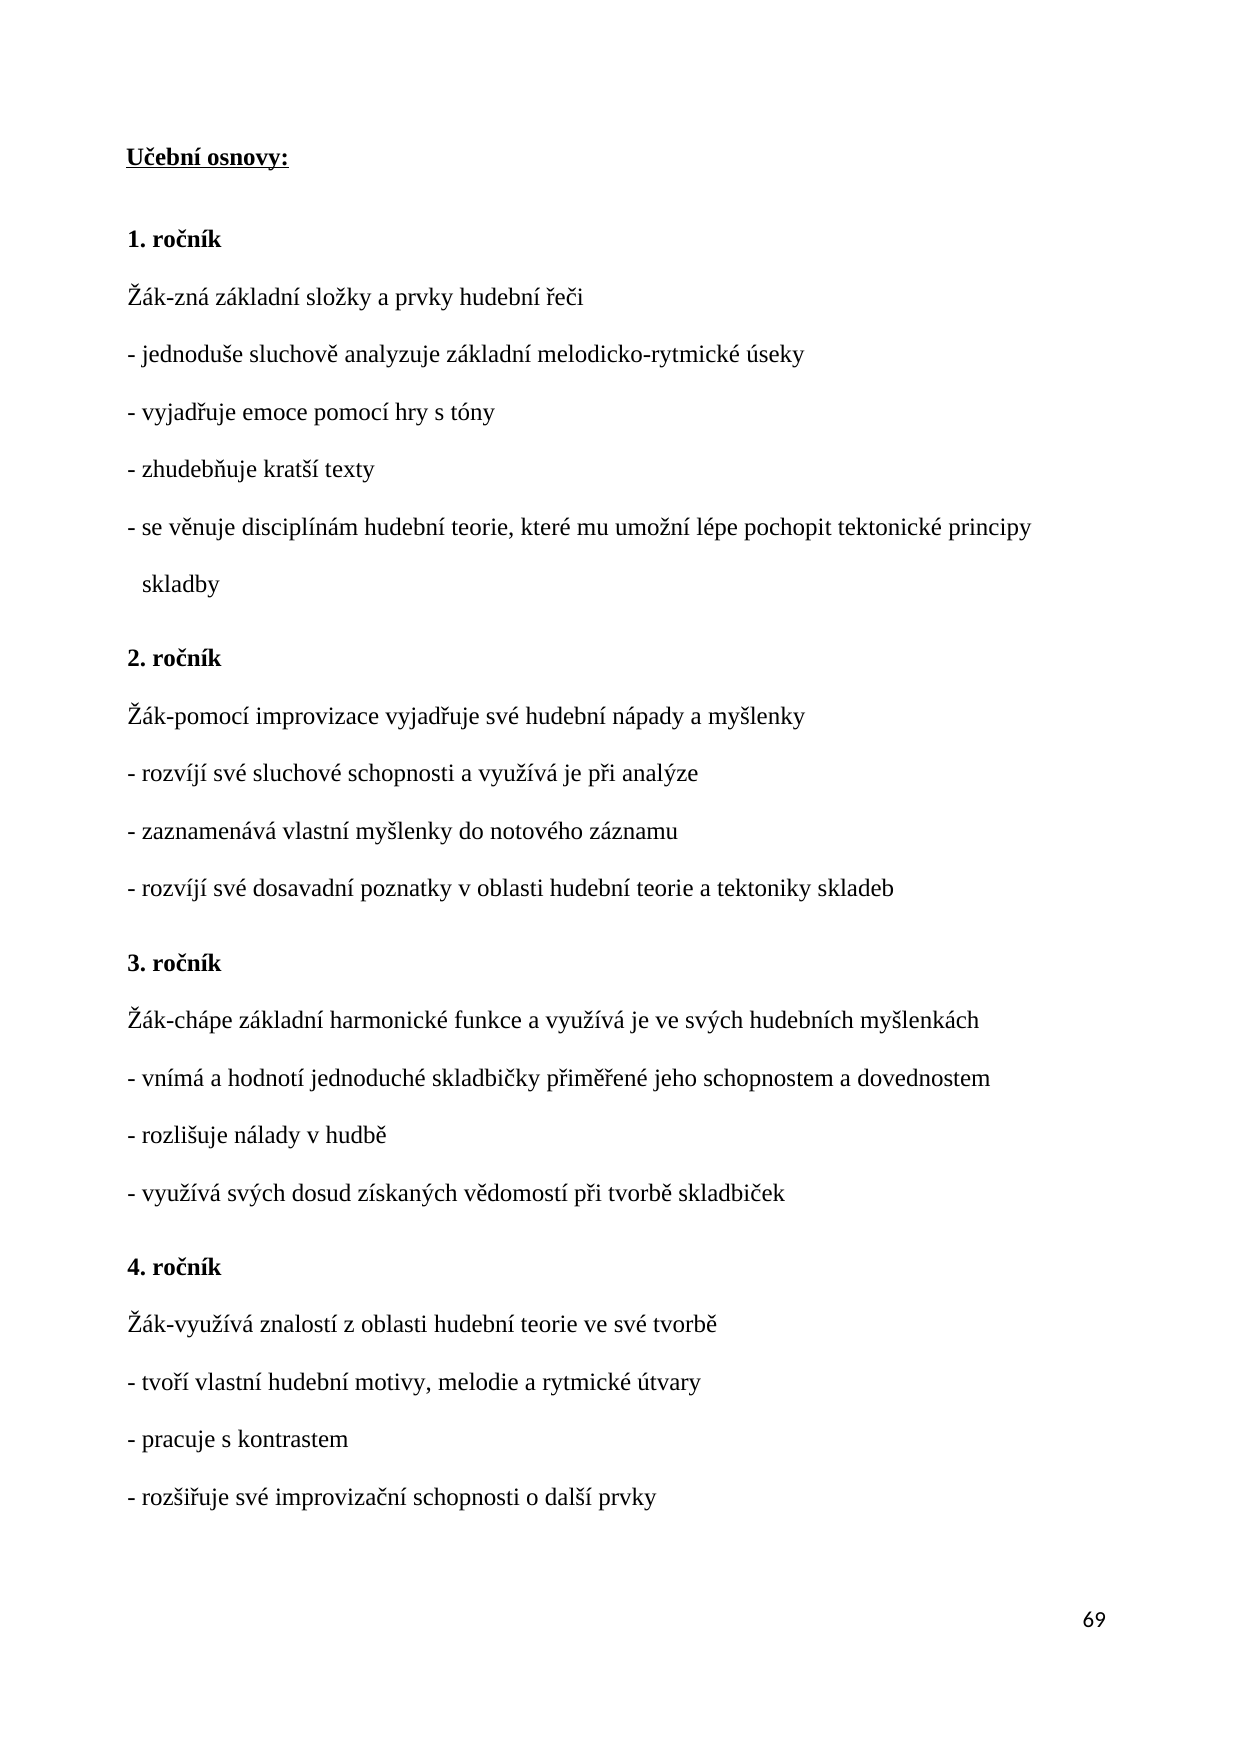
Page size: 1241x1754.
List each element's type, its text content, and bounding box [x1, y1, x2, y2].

text 4. ročník Žák-využívá znalostí z oblasti hudební teorie ve své tvorbě - tvoří vlastní hudební motivy, melodie a rytmické útvary - pracuje s kontrastem - rozšiřuje své improvizační schopnosti o další prvky [127, 1252, 1106, 1511]
text 3. ročník Žák-chápe základní harmonické funkce a využívá je ve svých hudebních myšlenkách - vnímá a hodnotí jednoduché skladbičky přiměřené jeho schopnostem a dovednostem - rozlišuje nálady v hudbě - využívá svých dosud získaných vědomostí při tvorbě skladbiček [127, 948, 1106, 1206]
text 2. ročník Žák-pomocí improvizace vyjadřuje své hudební nápady a myšlenky - rozvíjí své sluchové schopnosti a využívá je při analýze - zaznamenává vlastní myšlenky do notového záznamu - rozvíjí své dosavadní poznatky v oblasti hudební teorie a tektoniky skladeb [127, 643, 1106, 902]
text Učební osnovy: [122, 142, 1106, 199]
text 1. ročník Žák-zná základní složky a prvky hudební řeči - jednoduše sluchově analyzuje základní melodicko-rytmické úseky - vyjadřuje emoce pomocí hry s tóny - zhudebňuje kratší texty - se věnuje disciplínám hudební teorie, které mu umožní lépe pochopit tektonické principy skladby [127, 224, 1106, 598]
